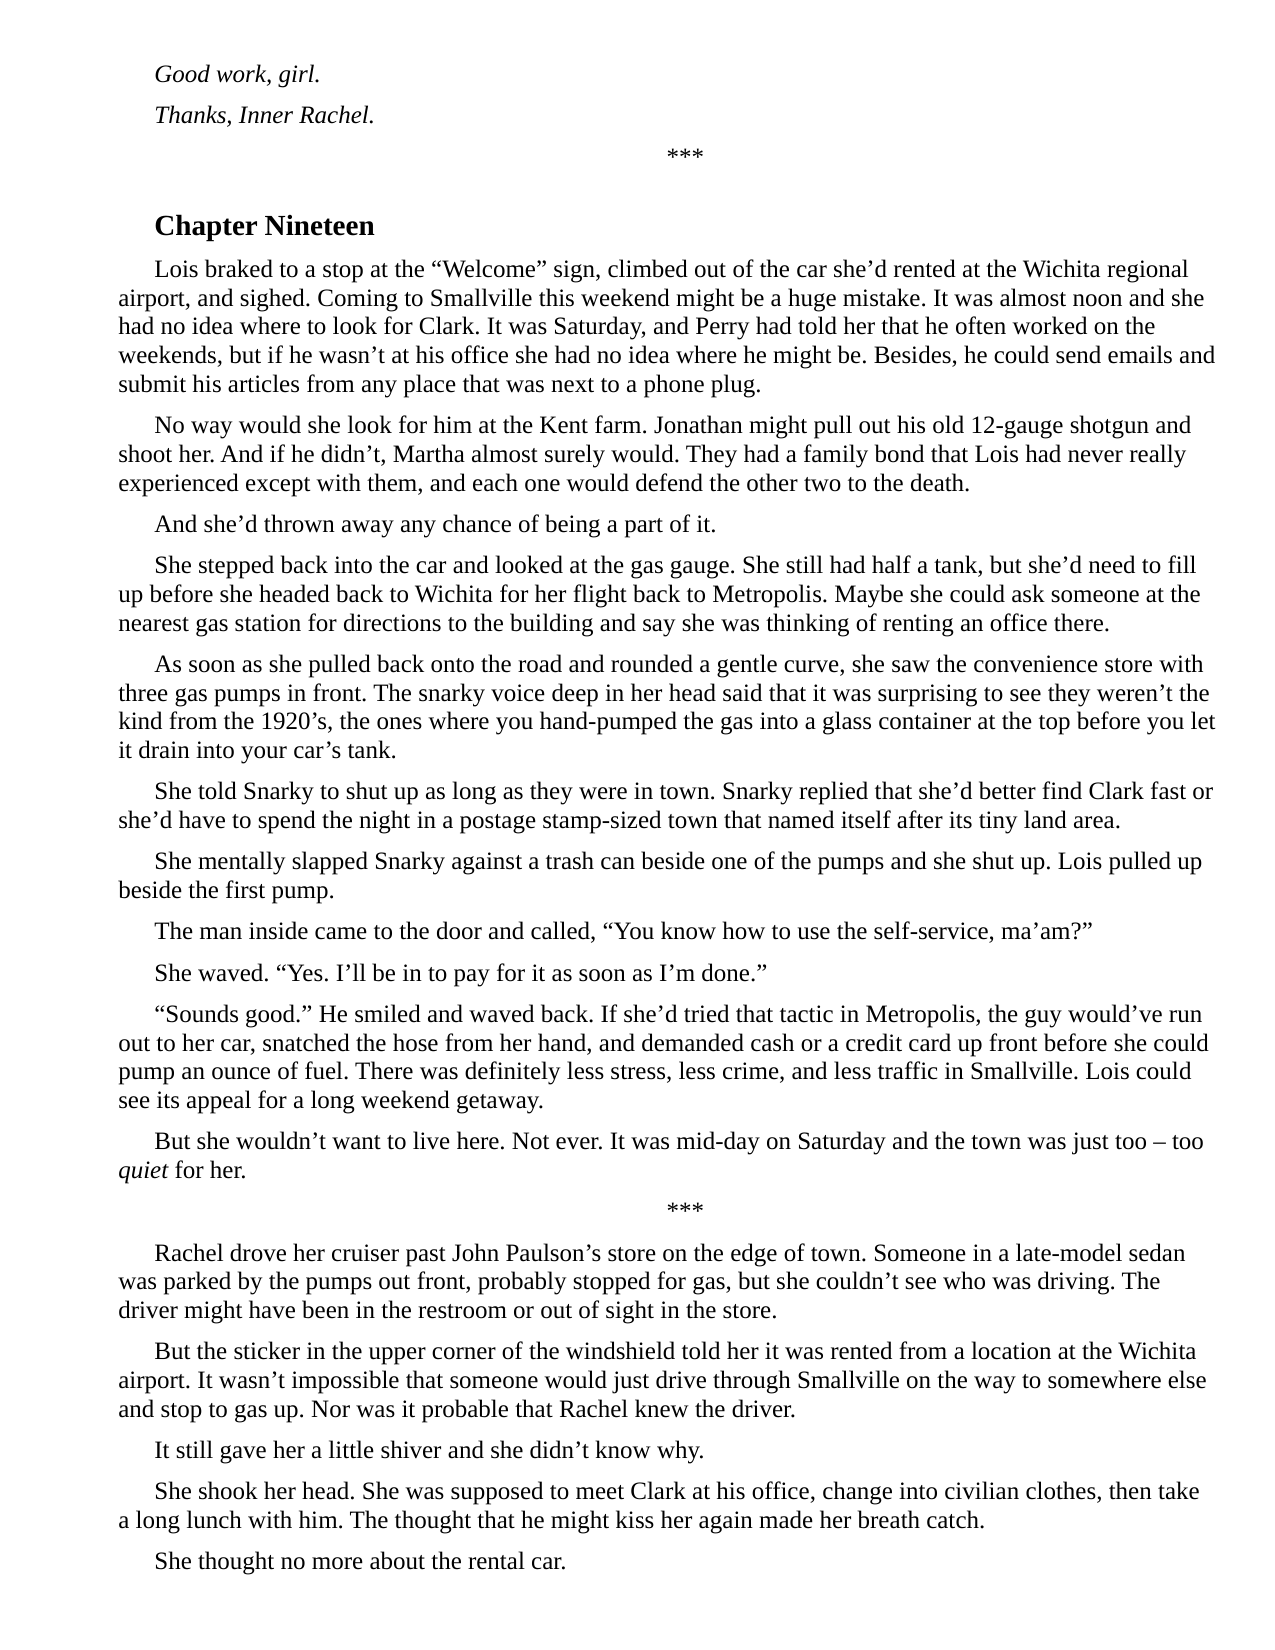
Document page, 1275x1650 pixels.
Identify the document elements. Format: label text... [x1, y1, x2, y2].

text She waved. “Yes. I’ll be in to pay for it as soon as I’m done.” [118, 958, 1216, 986]
text *** [118, 1196, 1216, 1225]
text *** [118, 142, 1216, 170]
text Good work, girl. [118, 59, 1216, 88]
text She stepped back into the car and looked at the gas gauge. She still had half a tank, but she’d need to fill up before she headed back to Wichita for her flight back to Metropolis. Maybe she could ask someone at the nearest gas station for directions to the building and say she was thinking of renting an office there. [118, 550, 1216, 636]
text It still gave her a little shiver and she didn’t know why. [118, 1435, 1216, 1464]
text But the sticker in the upper corner of the windshield told her it was rented from a location at the Wichita airport. It wasn’t impossible that someone would just drive through Smallville on the way to somewhere else and stop to gas up. Nor was it probable that Rachel knew the driver. [118, 1336, 1216, 1423]
text As soon as she pulled back onto the road and rounded a gentle curve, she saw the convenience store with three gas pumps in front. The snarky voice deep in her head said that it was surprising to see they weren’t the kind from the 1920’s, the ones where you hand-pumped the gas into a glass container at the top before you let it drain into your car’s tank. [118, 649, 1216, 764]
text She mentally slapped Snarky against a trash can beside one of the pumps and she shut up. Lois pulled up beside the first pump. [118, 846, 1216, 904]
text She thought no more about the rental car. [118, 1546, 1216, 1575]
text Rachel drove her cruiser past John Paulson’s store on the edge of town. Someone in a late-model sedan was parked by the pumps out front, probably stopped for gas, but she couldn’t see who was driving. The driver might have been in the restroom or out of sight in the store. [118, 1238, 1216, 1324]
text The man inside came to the door and called, “You know how to use the self-service, ma’am?” [118, 916, 1216, 945]
text Lois braked to a stop at the “Welcome” sign, climbed out of the car she’d rented at the Wichita regional airport, and sighed. Coming to Smallville this weekend might be a huge mistake. It was almost noon and she had no idea where to look for Clark. It was Saturday, and Perry had told her that he often worked on the weekends, but if he wasn’t at his office she had no idea where he might be. Besides, he could send emails and submit his articles from any place that was next to a phone plug. [118, 254, 1216, 398]
subtitle Chapter Nineteen [118, 208, 1216, 241]
text No way would she look for him at the Kent farm. Jonathan might pull out his old 12-gauge shotgun and shoot her. And if he didn’t, Martha almost surely would. They had a family bond that Lois had never really experienced except with them, and each one would defend the other two to the death. [118, 410, 1216, 496]
text And she’d thrown away any chance of being a part of it. [118, 509, 1216, 538]
text She shook her head. She was supposed to meet Clark at his office, change into civilian clothes, then take a long lunch with him. The thought that he might kiss her again made her breath catch. [118, 1476, 1216, 1534]
text Thanks, Inner Rachel. [118, 100, 1216, 129]
text “Sounds good.” He smiled and waved back. If she’d tried that tactic in Metropolis, the guy would’ve run out to her car, snatched the hose from her hand, and demanded cash or a credit card up front before she could pump an ounce of fuel. There was definitely less stress, less crime, and less traffic in Smallville. Lois could see its appeal for a long weekend getaway. [118, 999, 1216, 1114]
text She told Snarky to shut up as long as they were in town. Snarky replied that she’d better find Clark fast or she’d have to spend the night in a postage stamp-sized town that named itself after its tiny land area. [118, 776, 1216, 834]
text But she wouldn’t want to live here. Not ever. It was mid-day on Saturday and the town was just too – too quiet for her. [118, 1126, 1216, 1184]
